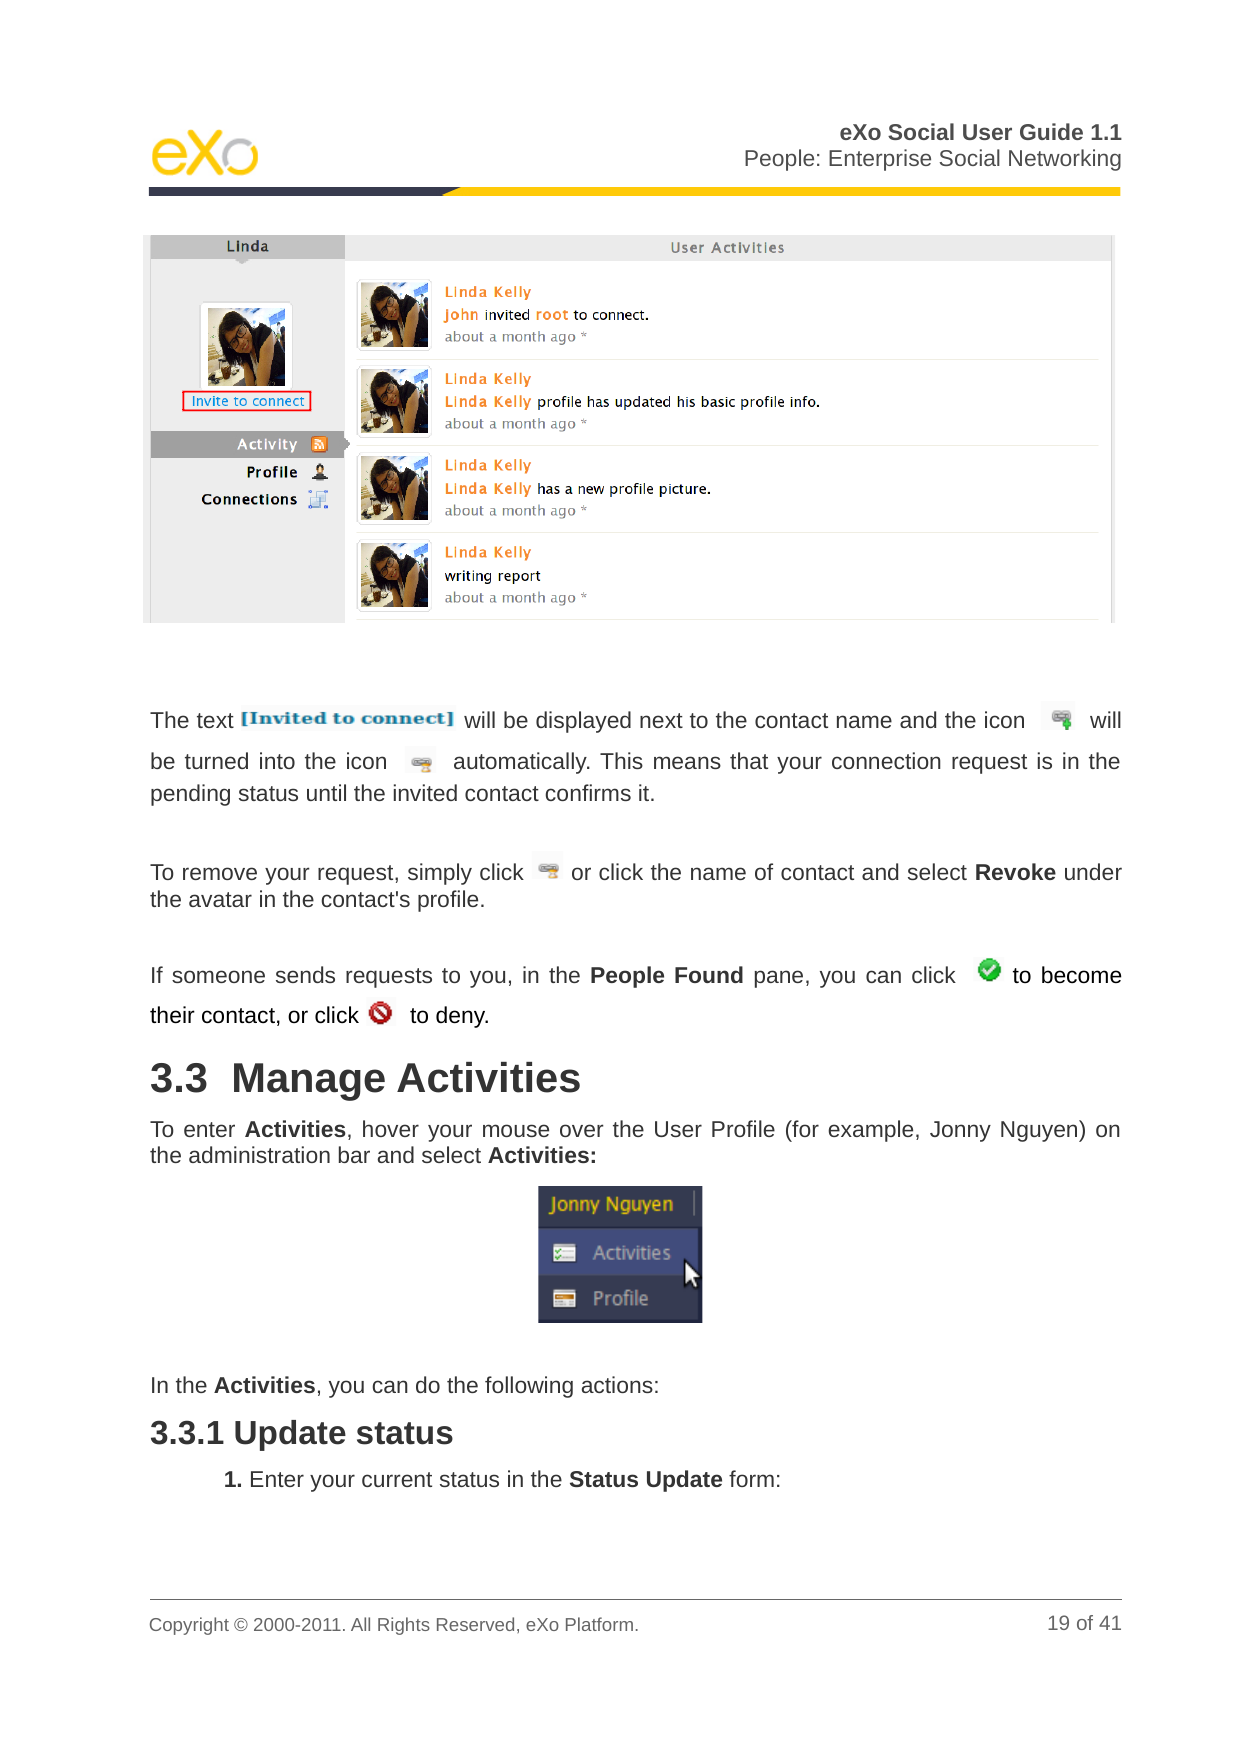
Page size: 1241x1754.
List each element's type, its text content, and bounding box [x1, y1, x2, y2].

text To enter Activities, hover your mouse over the User Profile (for example, Jonny Nguyen) on the administration bar and select Activities: [150, 1116, 1122, 1169]
picture [1040, 701, 1076, 730]
picture [241, 705, 457, 731]
subtitle Update status [150, 1413, 1122, 1451]
picture [143, 235, 1116, 623]
subtitle Manage Activities [150, 1053, 1122, 1101]
text 1. Enter your current status in the Status Update form: [150, 1466, 1122, 1493]
picture [366, 997, 397, 1026]
picture [538, 1186, 703, 1323]
picture [148, 187, 1121, 196]
picture [972, 957, 1005, 983]
text The textwill be displayed next to the contact name and the icon will be turned into the icon automatically. This means that your connection request is in the pending status until the invited contact confirms it. [150, 694, 1122, 807]
picture [152, 129, 259, 176]
text To remove your request, simply clickor click the name of contact and select Revoke under the avatar in the contact's profile. [150, 844, 1122, 912]
list If someone sends requests to you, in the People Found pane, you can click to become their contact, or click to deny. [150, 950, 1122, 1033]
picture [531, 851, 564, 879]
picture [404, 746, 437, 773]
